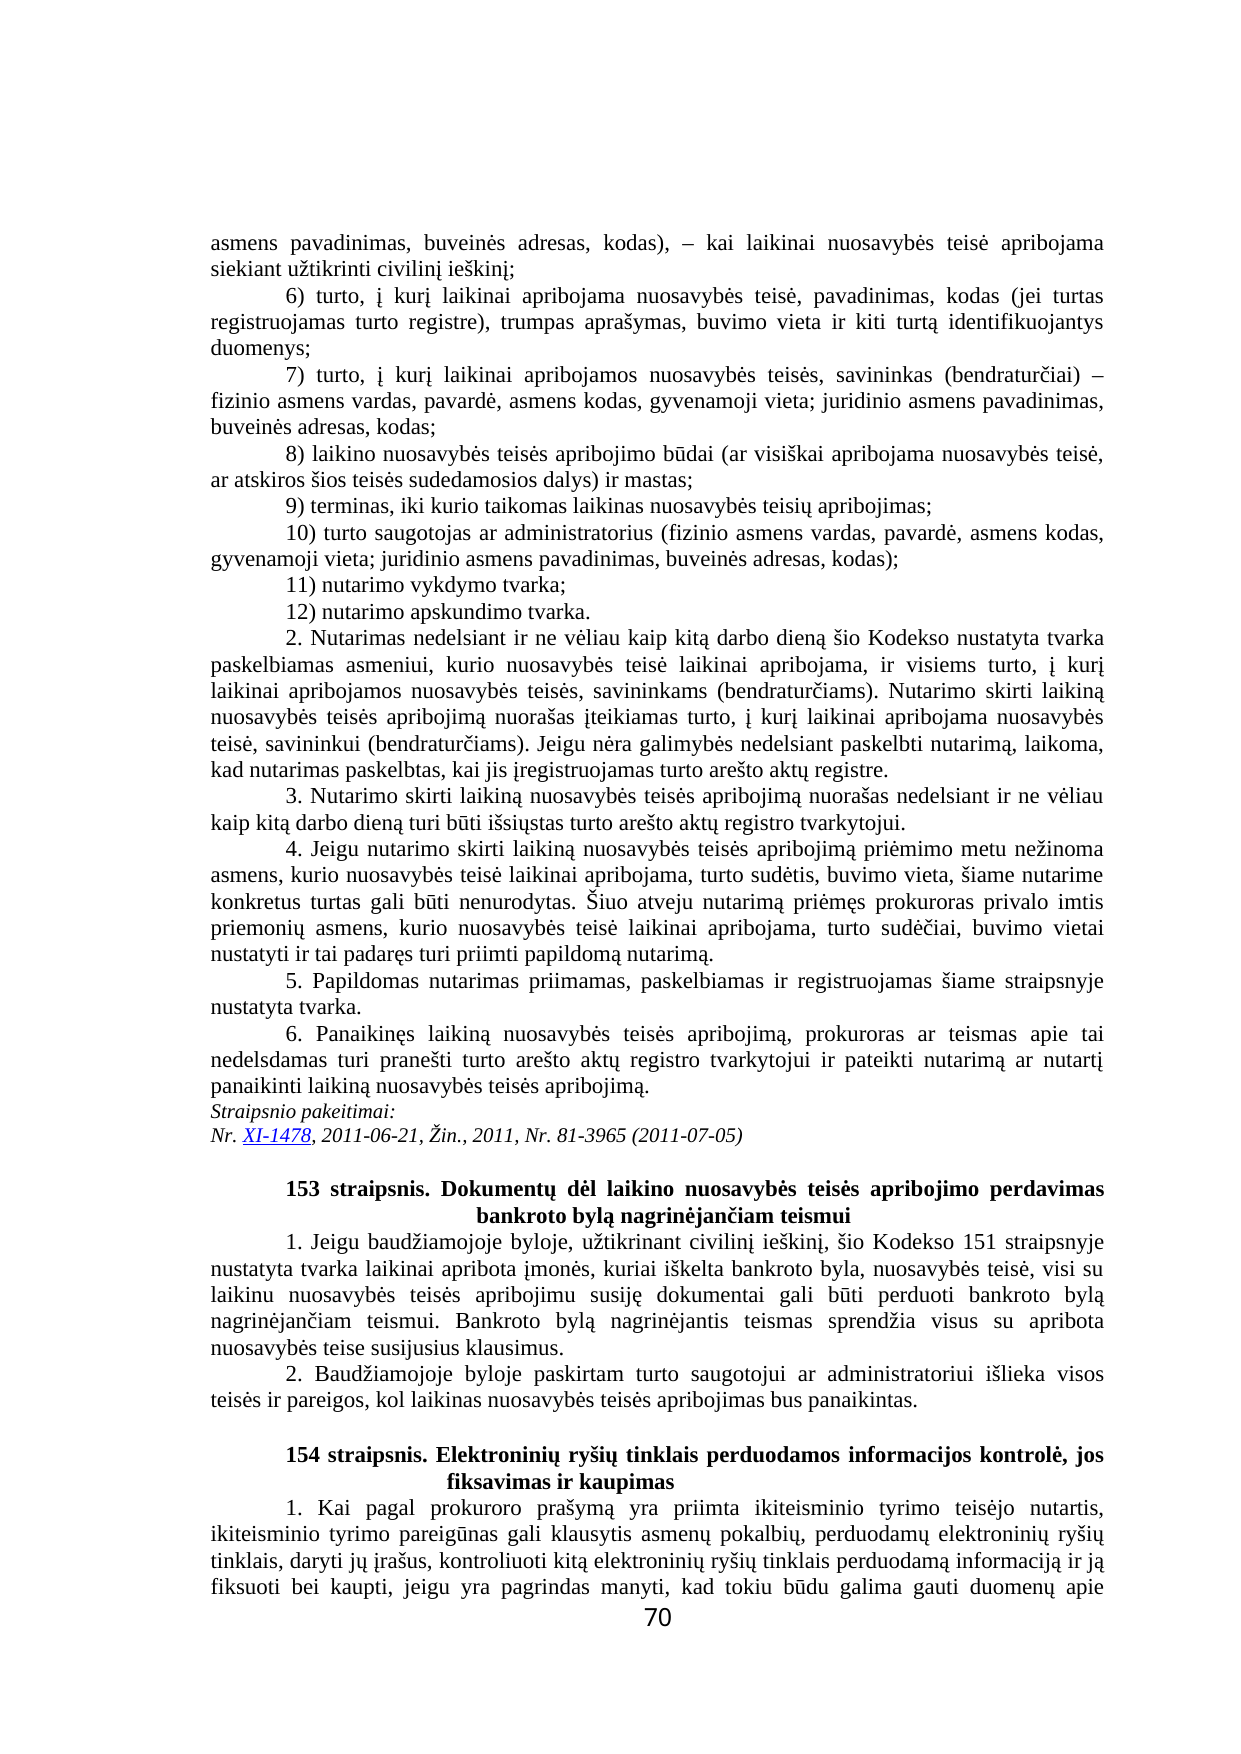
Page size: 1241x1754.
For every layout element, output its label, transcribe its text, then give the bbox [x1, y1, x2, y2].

text 3. Nutarimo skirti laikiną nuosavybės teisės apribojimą nuorašas nedelsiant ir ne vėliau kaip kitą darbo dieną turi būti išsiųstas turto arešto aktų registro tvarkytojui. [210, 782, 1105, 835]
text 6) turto, į kurį laikinai apribojama nuosavybės teisė, pavadinimas, kodas (jei turtas registruojamas turto registre), trumpas aprašymas, buvimo vieta ir kiti turtą identifikuojantys duomenys; [210, 282, 1105, 361]
text 154 straipsnis. Elektroninių ryšių tinklais perduodamos informacijos kontrolė, jos fiksavimas ir kaupimas [285, 1441, 1105, 1494]
text 11) nutarimo vykdymo tvarka; [210, 572, 1105, 598]
text 1. Kai pagal prokuroro prašymą yra priimta ikiteisminio tyrimo teisėjo nutartis, ikiteisminio tyrimo pareigūnas gali klausytis asmenų pokalbių, perduodamų elektroninių ryšių tinklais, daryti jų įrašus, kontroliuoti kitą elektroninių ryšių tinklais perduodamą informaciją ir ją fiksuoti bei kaupti, jeigu yra pagrindas manyti, kad tokiu būdu galima gauti duomenų apie [210, 1494, 1105, 1599]
text 9) terminas, iki kurio taikomas laikinas nuosavybės teisių apribojimas; [210, 492, 1105, 519]
text Nr. XI-1478, 2011-06-21, Žin., 2011, Nr. 81-3965 (2011-07-05) [210, 1123, 1105, 1147]
text 153 straipsnis. Dokumentų dėl laikino nuosavybės teisės apribojimo perdavimas bankroto bylą nagrinėjančiam teismui [285, 1176, 1105, 1228]
text 1. Jeigu baudžiamojoje byloje, užtikrinant civilinį ieškinį, šio Kodekso 151 straipsnyje nustatyta tvarka laikinai apribota įmonės, kuriai iškelta bankroto byla, nuosavybės teisė, visi su laikinu nuosavybės teisės apribojimu susiję dokumentai gali būti perduoti bankroto bylą nagrinėjančiam teismui. Bankroto bylą nagrinėjantis teismas sprendžia visus su apribota nuosavybės teise susijusius klausimus. [210, 1228, 1105, 1360]
text 2. Baudžiamojoje byloje paskirtam turto saugotojui ar administratoriui išlieka visos teisės ir pareigos, kol laikinas nuosavybės teisės apribojimas bus panaikintas. [210, 1360, 1105, 1413]
text 6. Panaikinęs laikiną nuosavybės teisės apribojimą, prokuroras ar teismas apie tai nedelsdamas turi pranešti turto arešto aktų registro tvarkytojui ir pateikti nutarimą ar nutartį panaikinti laikiną nuosavybės teisės apribojimą. [210, 1019, 1105, 1099]
text 2. Nutarimas nedelsiant ir ne vėliau kaip kitą darbo dieną šio Kodekso nustatyta tvarka paskelbiamas asmeniui, kurio nuosavybės teisė laikinai apribojama, ir visiems turto, į kurį laikinai apribojamos nuosavybės teisės, savininkams (bendraturčiams). Nutarimo skirti laikiną nuosavybės teisės apribojimą nuorašas įteikiamas turto, į kurį laikinai apribojama nuosavybės teisė, savininkui (bendraturčiams). Jeigu nėra galimybės nedelsiant paskelbti nutarimą, laikoma, kad nutarimas paskelbtas, kai jis įregistruojamas turto arešto aktų registre. [210, 624, 1105, 782]
text 5. Papildomas nutarimas priimamas, paskelbiamas ir registruojamas šiame straipsnyje nustatyta tvarka. [210, 967, 1105, 1019]
text 12) nutarimo apskundimo tvarka. [210, 598, 1105, 624]
text 10) turto saugotojas ar administratorius (fizinio asmens vardas, pavardė, asmens kodas, gyvenamoji vieta; juridinio asmens pavadinimas, buveinės adresas, kodas); [210, 519, 1105, 572]
text Straipsnio pakeitimai: [210, 1099, 1105, 1123]
text asmens pavadinimas, buveinės adresas, kodas), – kai laikinai nuosavybės teisė apribojama siekiant užtikrinti civilinį ieškinį; [210, 229, 1105, 282]
text 4. Jeigu nutarimo skirti laikiną nuosavybės teisės apribojimą priėmimo metu nežinoma asmens, kurio nuosavybės teisė laikinai apribojama, turto sudėtis, buvimo vieta, šiame nutarime konkretus turtas gali būti nenurodytas. Šiuo atveju nutarimą priėmęs prokuroras privalo imtis priemonių asmens, kurio nuosavybės teisė laikinai apribojama, turto sudėčiai, buvimo vietai nustatyti ir tai padaręs turi priimti papildomą nutarimą. [210, 835, 1105, 967]
text 8) laikino nuosavybės teisės apribojimo būdai (ar visiškai apribojama nuosavybės teisė, ar atskiros šios teisės sudedamosios dalys) ir mastas; [210, 440, 1105, 492]
text 7) turto, į kurį laikinai apribojamos nuosavybės teisės, savininkas (bendraturčiai) – fizinio asmens vardas, pavardė, asmens kodas, gyvenamoji vieta; juridinio asmens pavadinimas, buveinės adresas, kodas; [210, 361, 1105, 440]
